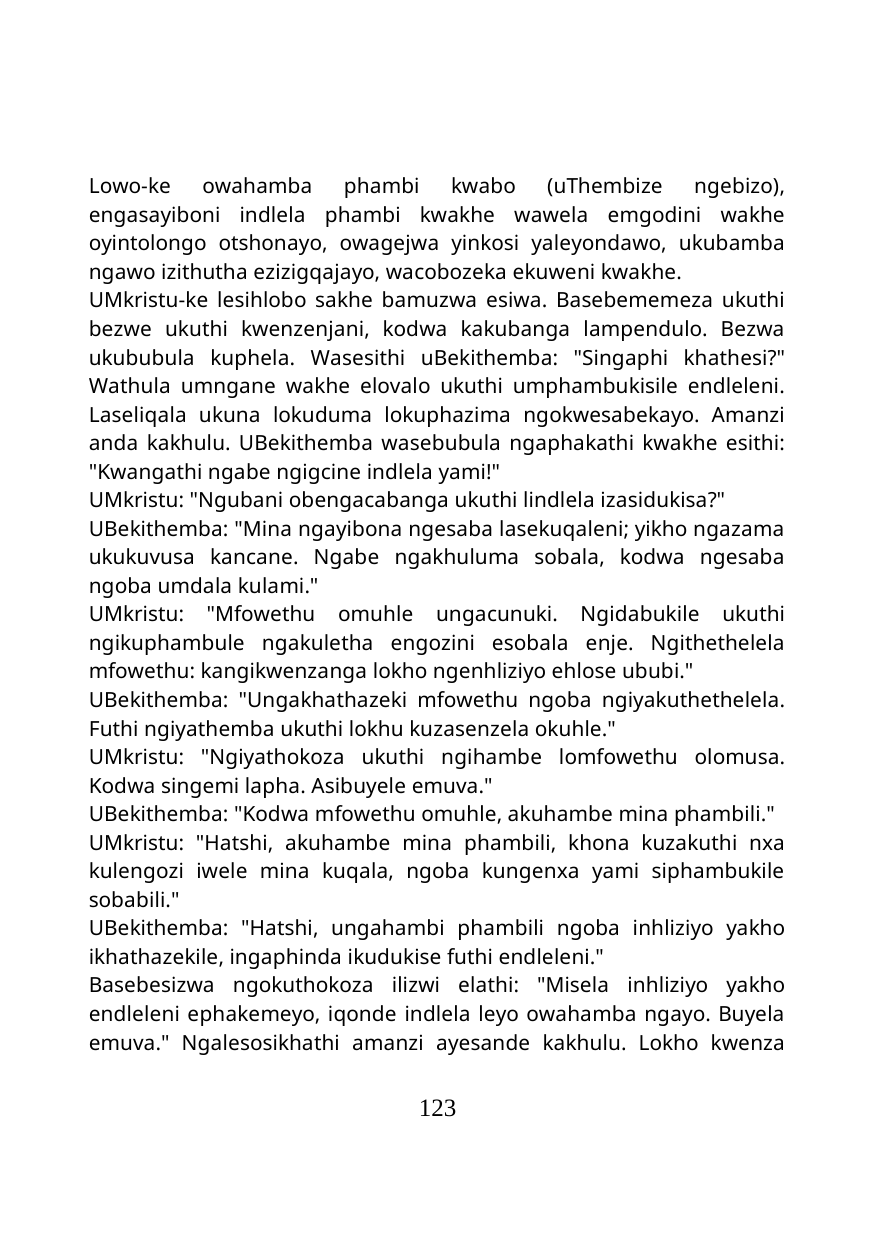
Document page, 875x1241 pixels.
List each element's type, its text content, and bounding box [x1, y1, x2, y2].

text UMkristu: "Ngiyathokoza ukuthi ngihambe lomfowethu olomusa. Kodwa singemi lapha. Asibuyele emuva." [88, 742, 786, 799]
text UBekithemba: "Kodwa mfowethu omuhle, akuhambe mina phambili." [88, 799, 786, 828]
text UBekithemba: "Hatshi, ungahambi phambili ngoba inhliziyo yakho ikhathazekile, ingaphinda ikudukise futhi endleleni." [88, 913, 786, 970]
text UMkristu: "Mfowethu omuhle ungacunuki. Ngidabukile ukuthi ngikuphambule ngakuletha engozini esobala enje. Ngithethelela mfowethu: kangikwenzanga lokho ngenhliziyo ehlose ububi." [88, 599, 786, 685]
text Lowo-ke owahamba phambi kwabo (uThembize ngebizo), engasayiboni indlela phambi kwakhe wawela emgodini wakhe oyintolongo otshonayo, owagejwa yinkosi yaleyondawo, ukubamba ngawo izithutha ezizigqajayo, wacobozeka ekuweni kwakhe. [88, 171, 786, 285]
text UMkristu: "Hatshi, akuhambe mina phambili, khona kuzakuthi nxa kulengozi iwele mina kuqala, ngoba kungenxa yami siphambukile sobabili." [88, 828, 786, 913]
text UBekithemba: "Ungakhathazeki mfowethu ngoba ngiyakuthethelela. Futhi ngiyathemba ukuthi lokhu kuzasenzela okuhle." [88, 685, 786, 742]
text UMkristu-ke lesihlobo sakhe bamuzwa esiwa. Basebememeza ukuthi bezwe ukuthi kwenzenjani, kodwa kakubanga lampendulo. Bezwa ukububula kuphela. Wasesithi uBekithemba: "Singaphi khathesi?" Wathula umngane wakhe elovalo ukuthi umphambukisile endleleni. Laseliqala ukuna lokuduma lokuphazima ngokwesabekayo. Amanzi anda kakhulu. UBekithemba wasebubula ngaphakathi kwakhe esithi: "Kwangathi ngabe ngigcine indlela yami!" [88, 285, 786, 485]
text Basebesizwa ngokuthokoza ilizwi elathi: "Misela inhliziyo yakho endleleni ephakemeyo, iqonde indlela leyo owahamba ngayo. Buyela emuva." Ngalesosikhathi amanzi ayesande kakhulu. Lokho kwenza [88, 970, 786, 1056]
text UMkristu: "Ngubani obengacabanga ukuthi lindlela izasidukisa?" [88, 485, 786, 514]
text UBekithemba: "Mina ngayibona ngesaba lasekuqaleni; yikho ngazama ukukuvusa kancane. Ngabe ngakhuluma sobala, kodwa ngesaba ngoba umdala kulami." [88, 514, 786, 599]
